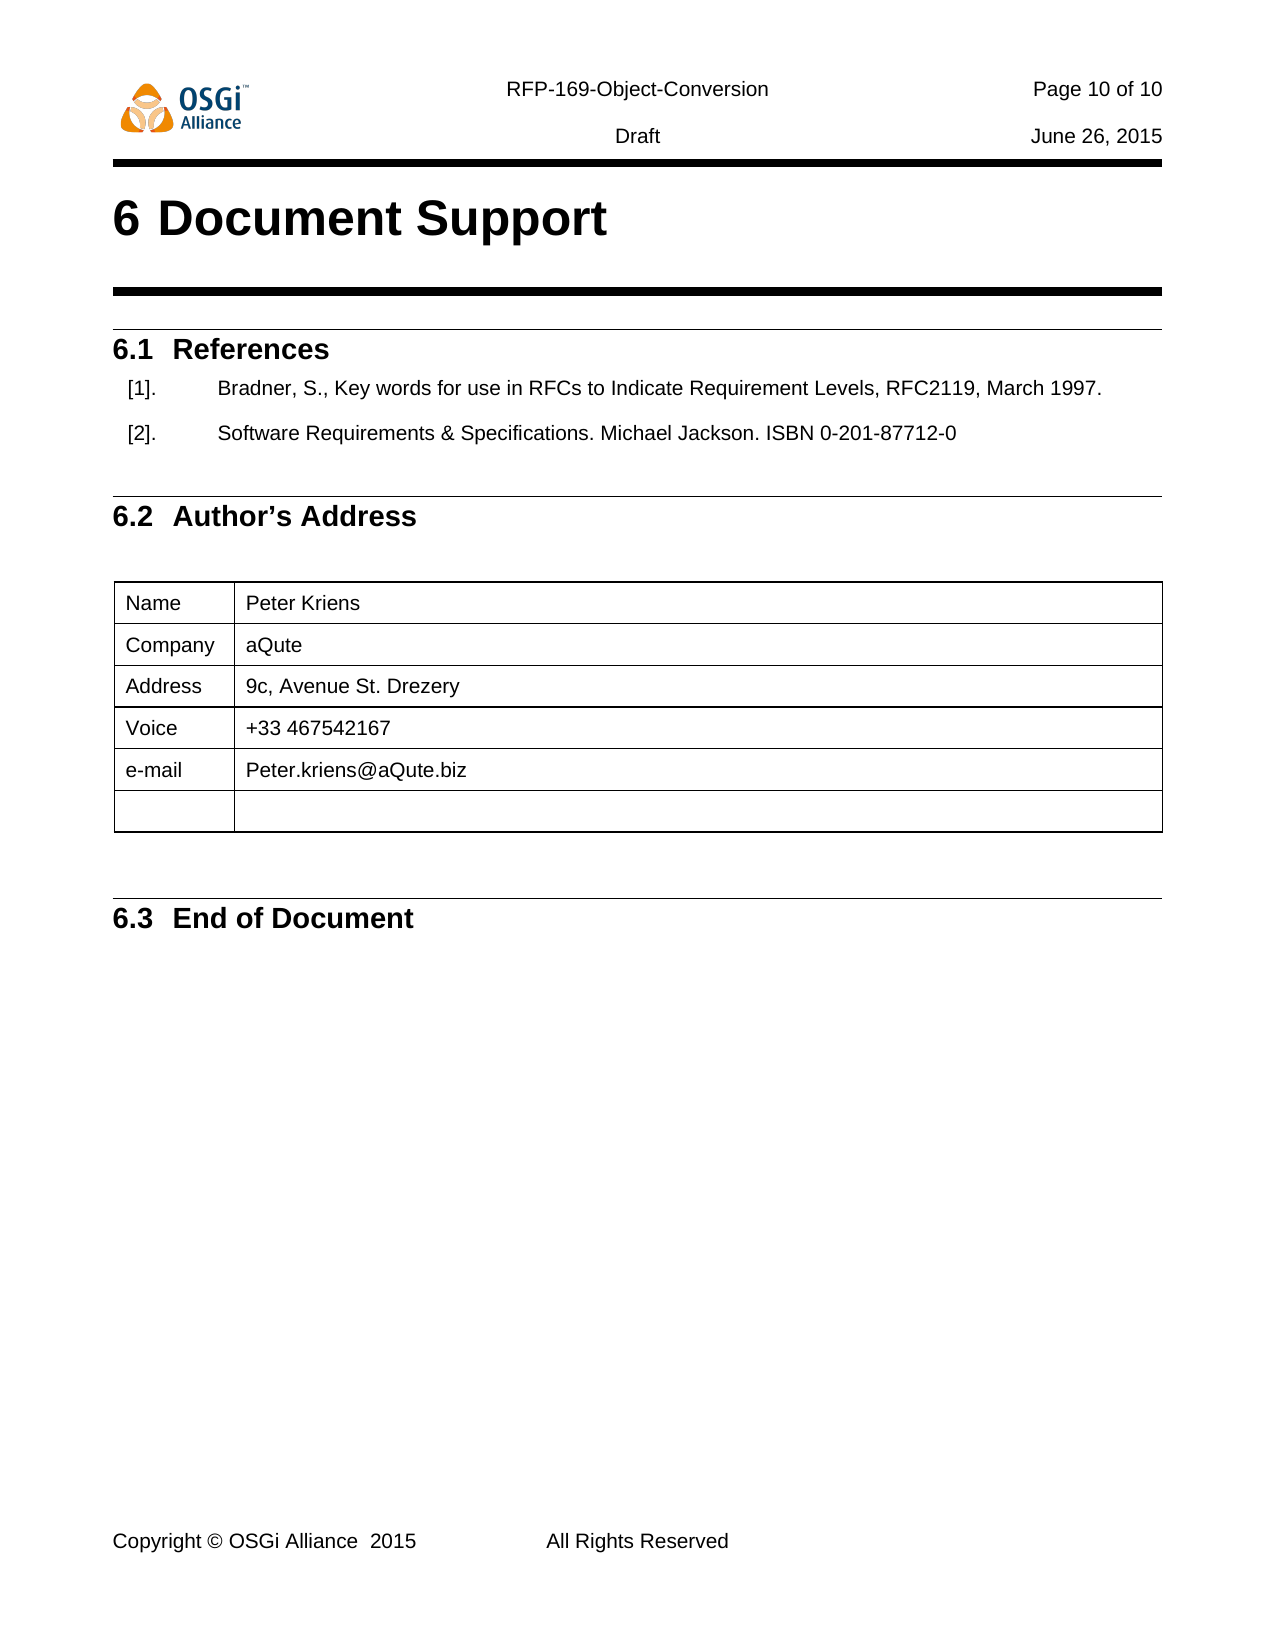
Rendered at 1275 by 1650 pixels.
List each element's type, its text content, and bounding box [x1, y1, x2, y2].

table_header Name [115, 583, 234, 623]
table_cell aQute [235, 624, 1162, 665]
table_cell Address [115, 666, 234, 706]
subtitle End of Document [112, 899, 1162, 935]
table_header Peter Kriens [235, 583, 1162, 623]
table_cell Voice [115, 708, 234, 748]
subtitle Document Support [112, 160, 1162, 296]
subtitle References [112, 330, 1162, 366]
table_cell e-mail [115, 749, 234, 790]
table_cell [115, 791, 234, 831]
list Bradner, S., Key words for use in RFCs to Indicate Requirement Levels, RFC2119, March 1997. [127, 376, 1162, 400]
table_cell Company [115, 624, 234, 665]
list Software Requirements & Specifications. Michael Jackson. ISBN 0-201-87712-0 [127, 421, 1162, 445]
table_cell 9c, Avenue St. Drezery [235, 666, 1162, 706]
table_cell +33 467542167 [235, 708, 1162, 748]
table_cell [235, 791, 1162, 831]
picture [113, 76, 257, 140]
subtitle Author’s Address [112, 497, 1162, 532]
table_cell Peter.kriens@aQute.biz [235, 749, 1162, 790]
